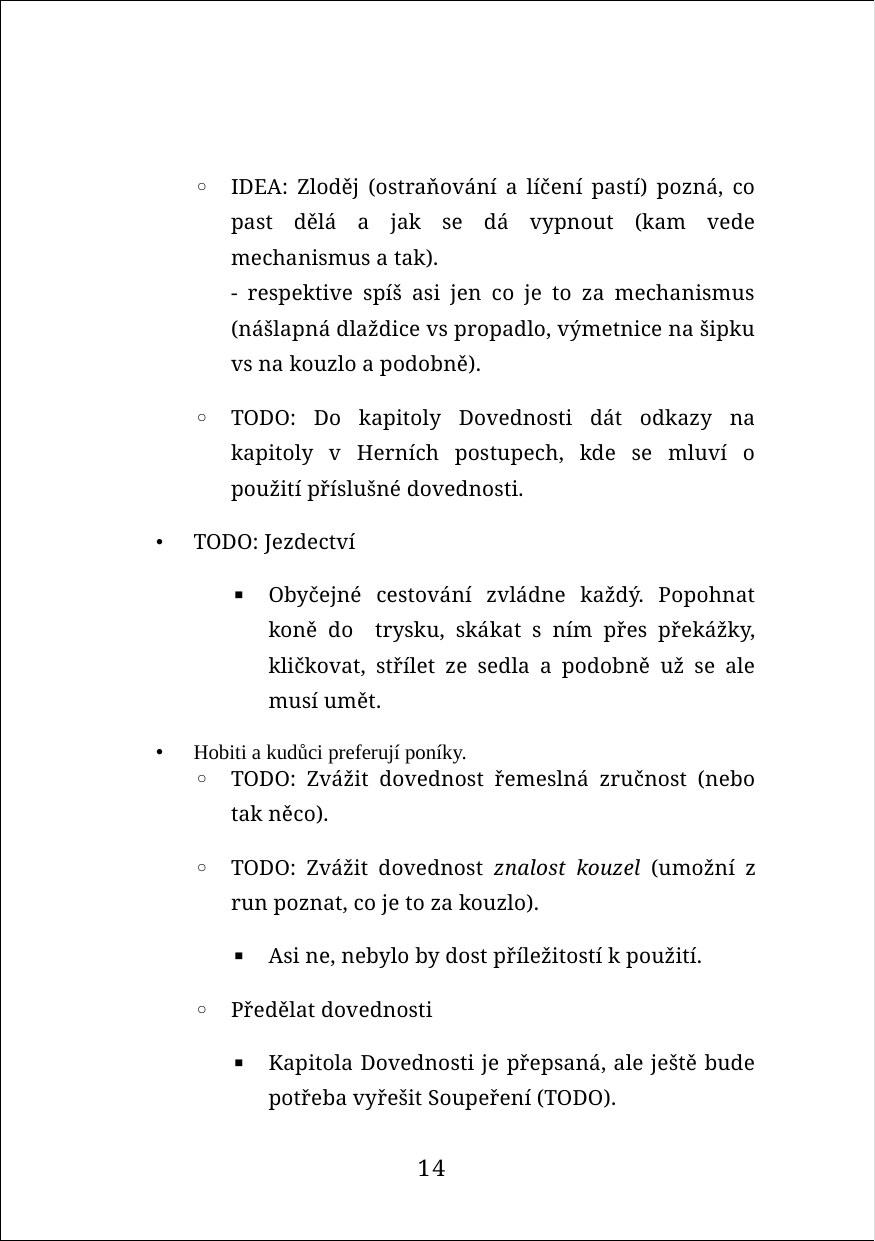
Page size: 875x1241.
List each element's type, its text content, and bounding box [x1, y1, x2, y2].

list IDEA: Zloděj (ostraňování a líčení pastí) pozná, co past dělá a jak se dá vypnout (kam vede mechanismus a tak). - respektive spíš asi jen co je to za mechanismus (nášlapná dlaždice vs propadlo, výmetnice na šipku vs na kouzlo a podobně). [193, 172, 756, 378]
list Asi ne, nebylo by dost příležitostí k použití. [231, 941, 756, 970]
list Kapitola Dovednosti je přepsaná, ale ještě bude potřeba vyřešit Soupeření (TODO). [231, 1048, 756, 1112]
list Obyčejné cestování zvládne každý. Popohnat koně do trysku, skákat s ním přes překážky, kličkovat, střílet ze sedla a podobně už se ale musí umět. [231, 580, 756, 715]
list TODO: Zvážit dovednost řemeslná zručnost (nebo tak něco). [193, 764, 756, 828]
list Předělat dovednosti [193, 995, 756, 1023]
list Hobiti a kudůci preferují poníky. [156, 740, 756, 764]
list TODO: Do kapitoly Dovednosti dát odkazy na kapitoly v Herních postupech, kde se mluví o použití příslušné dovednosti. [193, 403, 756, 502]
list TODO: Jezdectví [156, 527, 756, 555]
list TODO: Zvážit dovednost znalost kouzel (umožní z run poznat, co je to za kouzlo). [193, 853, 756, 917]
